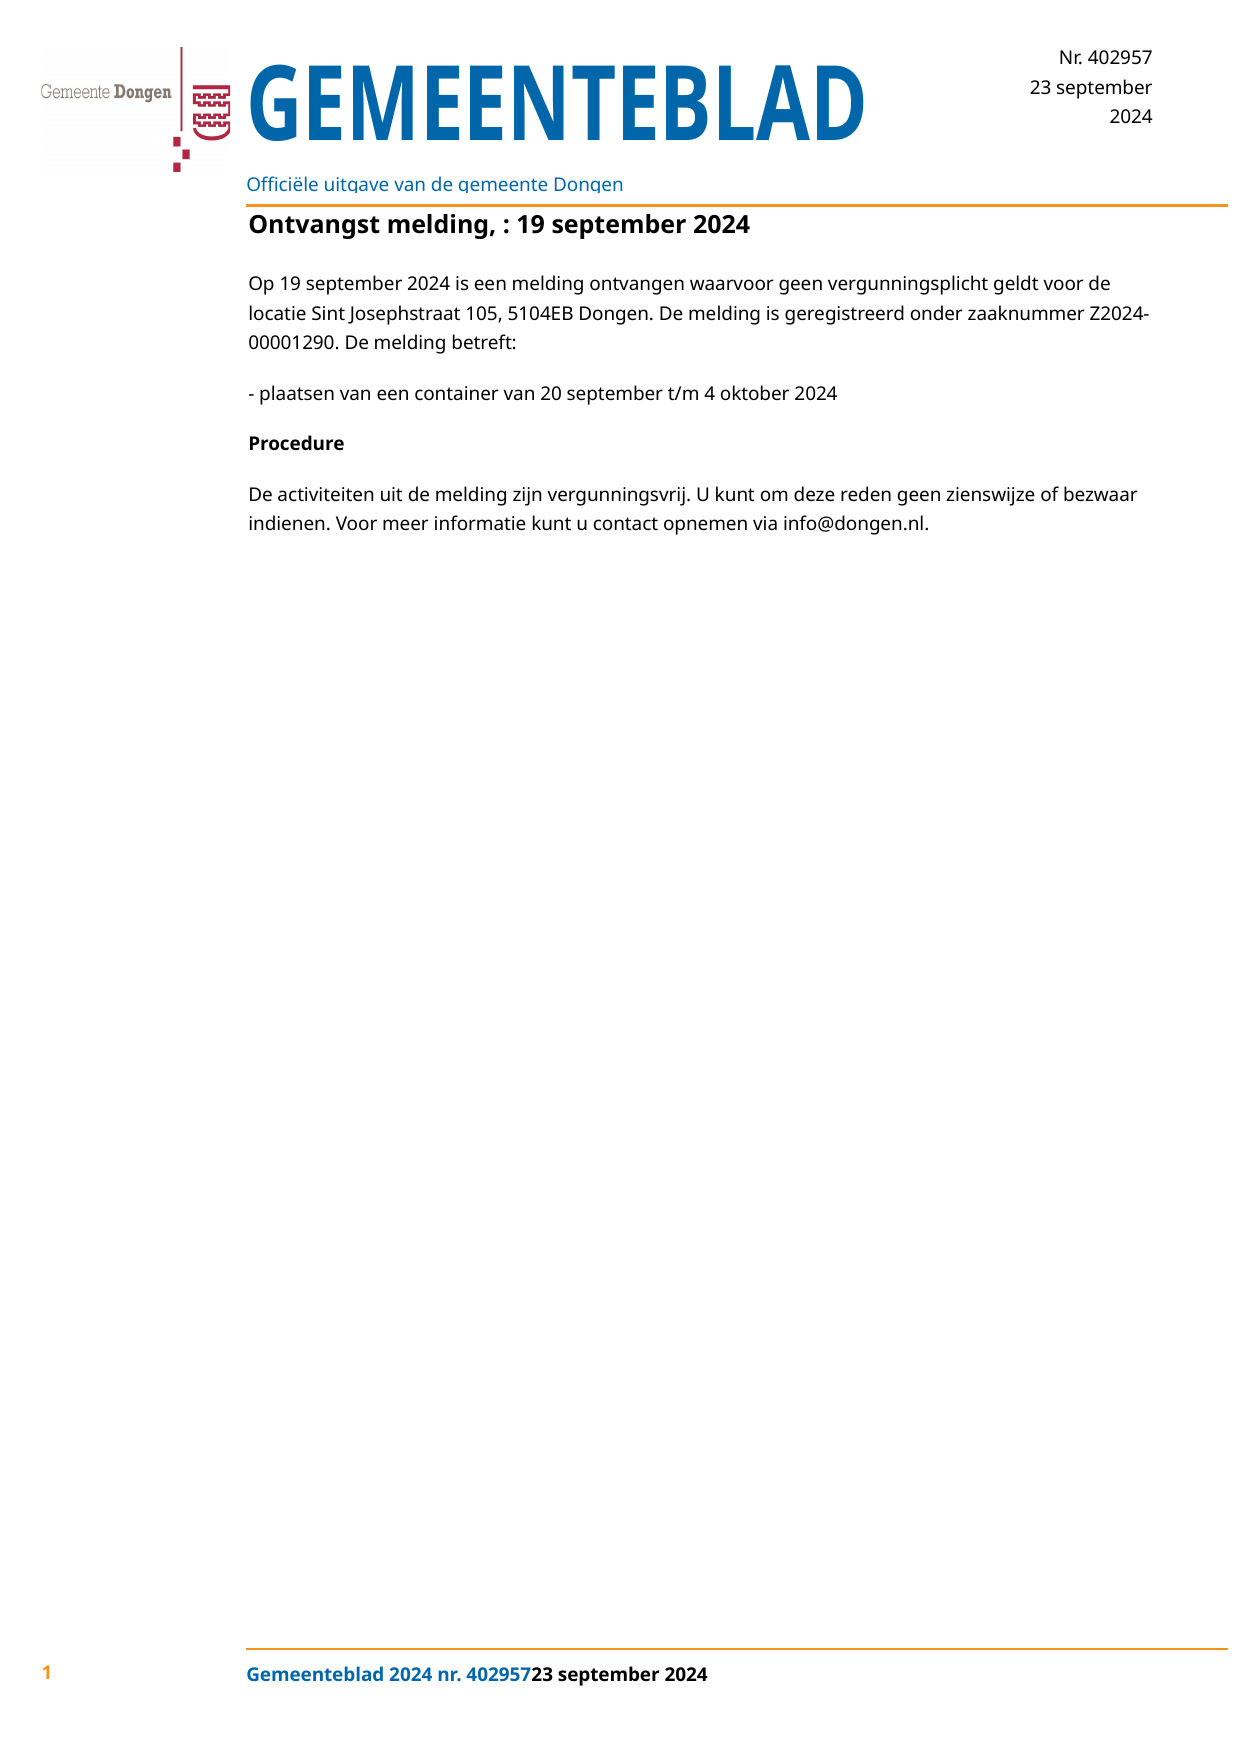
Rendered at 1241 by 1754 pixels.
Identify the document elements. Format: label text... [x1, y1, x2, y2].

text Procedure [248, 430, 1152, 456]
text Ontvangst melding, : 19 september 2024 [248, 207, 1152, 241]
text De activiteiten uit de melding zijn vergunningsvrij. U kunt om deze reden geen zienswijze of bezwaar indienen. Voor meer informatie kunt u contact opnemen via info@dongen.nl. [248, 481, 1152, 536]
picture [41, 47, 231, 172]
text - plaatsen van een container van 20 september t/m 4 oktober 2024 [248, 380, 1152, 406]
text Op 19 september 2024 is een melding ontvangen waarvoor geen vergunningsplicht geldt voor de locatie Sint Josephstraat 105, 5104EB Dongen. De melding is geregistreerd onder zaaknummer Z2024-00001290. De melding betreft: [248, 270, 1152, 355]
